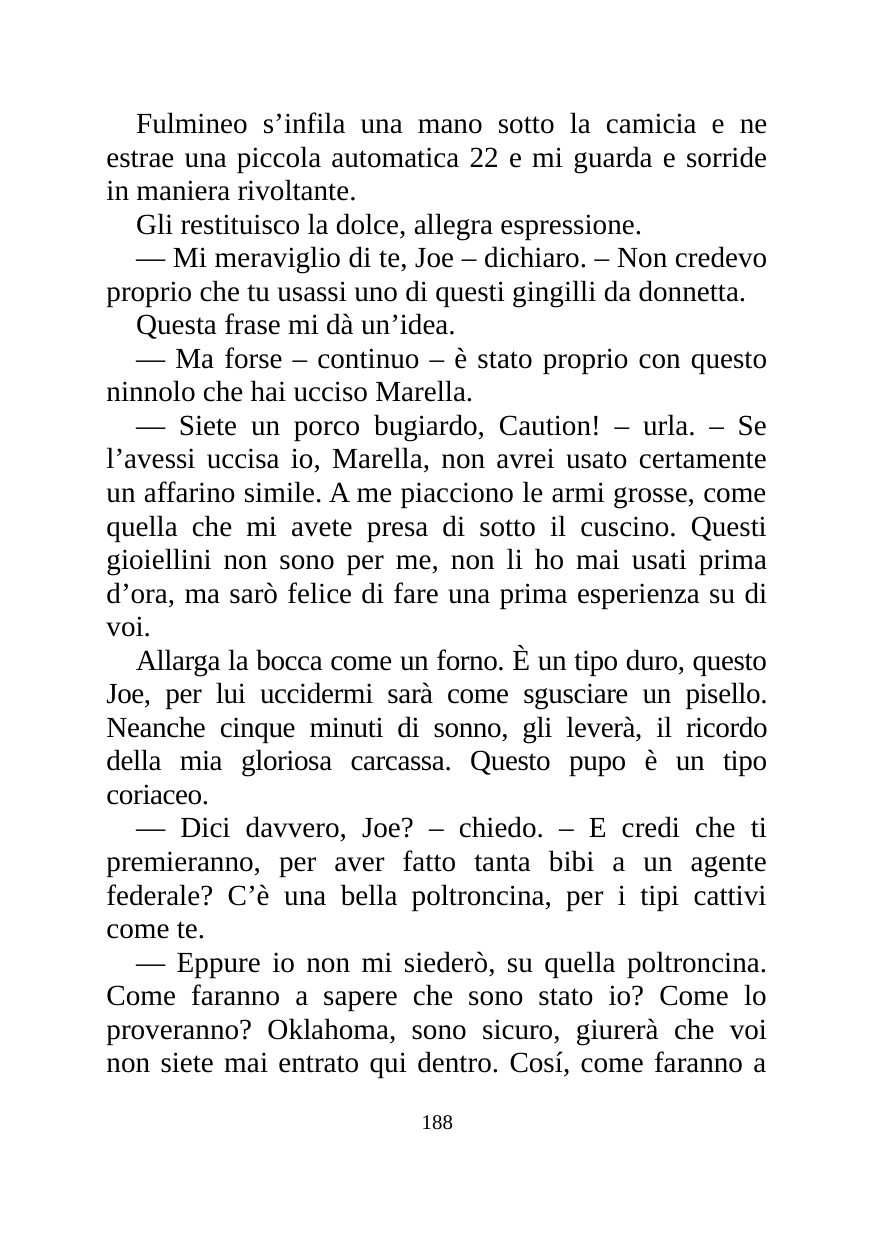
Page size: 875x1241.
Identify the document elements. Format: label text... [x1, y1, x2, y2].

text Allarga la bocca come un forno. È un tipo duro, questo Joe, per lui uccidermi sarà come sgusciare un pisello. Neanche cinque minuti di sonno, gli leverà, il ricordo della mia gloriosa carcassa. Questo pupo è un tipo coriaceo. [106, 643, 768, 811]
text — Siete un porco bugiardo, Caution! – urla. – Se l’avessi uccisa io, Marella, non avrei usato certamente un affarino simile. A me piacciono le armi grosse, come quella che mi avete presa di sotto il cuscino. Questi gioiellini non sono per me, non li ho mai usati prima d’ora, ma sarò felice di fare una prima esperienza su di voi. [106, 408, 768, 643]
text — Ma forse – continuo – è stato proprio con questo ninnolo che hai ucciso Marella. [106, 341, 768, 408]
text — Dici davvero, Joe? – chiedo. – E credi che ti premieranno, per aver fatto tanta bibi a un agente federale? C’è una bella poltroncina, per i tipi cattivi come te. [106, 811, 768, 945]
text — Eppure io non mi siederò, su quella poltroncina. Come faranno a sapere che sono stato io? Come lo proveranno? Oklahoma, sono sicuro, giurerà che voi non siete mai entrato qui dentro. Cosí, come faranno a [106, 945, 768, 1079]
text — Mi meraviglio di te, Joe – dichiaro. – Non credevo proprio che tu usassi uno di questi gingilli da donnetta. [106, 240, 768, 307]
text Gli restituisco la dolce, allegra espressione. [106, 207, 768, 240]
text Questa frase mi dà un’idea. [106, 307, 768, 341]
text Fulmineo s’infila una mano sotto la camicia e ne estrae una piccola automatica 22 e mi guarda e sorride in maniera rivoltante. [106, 106, 768, 207]
